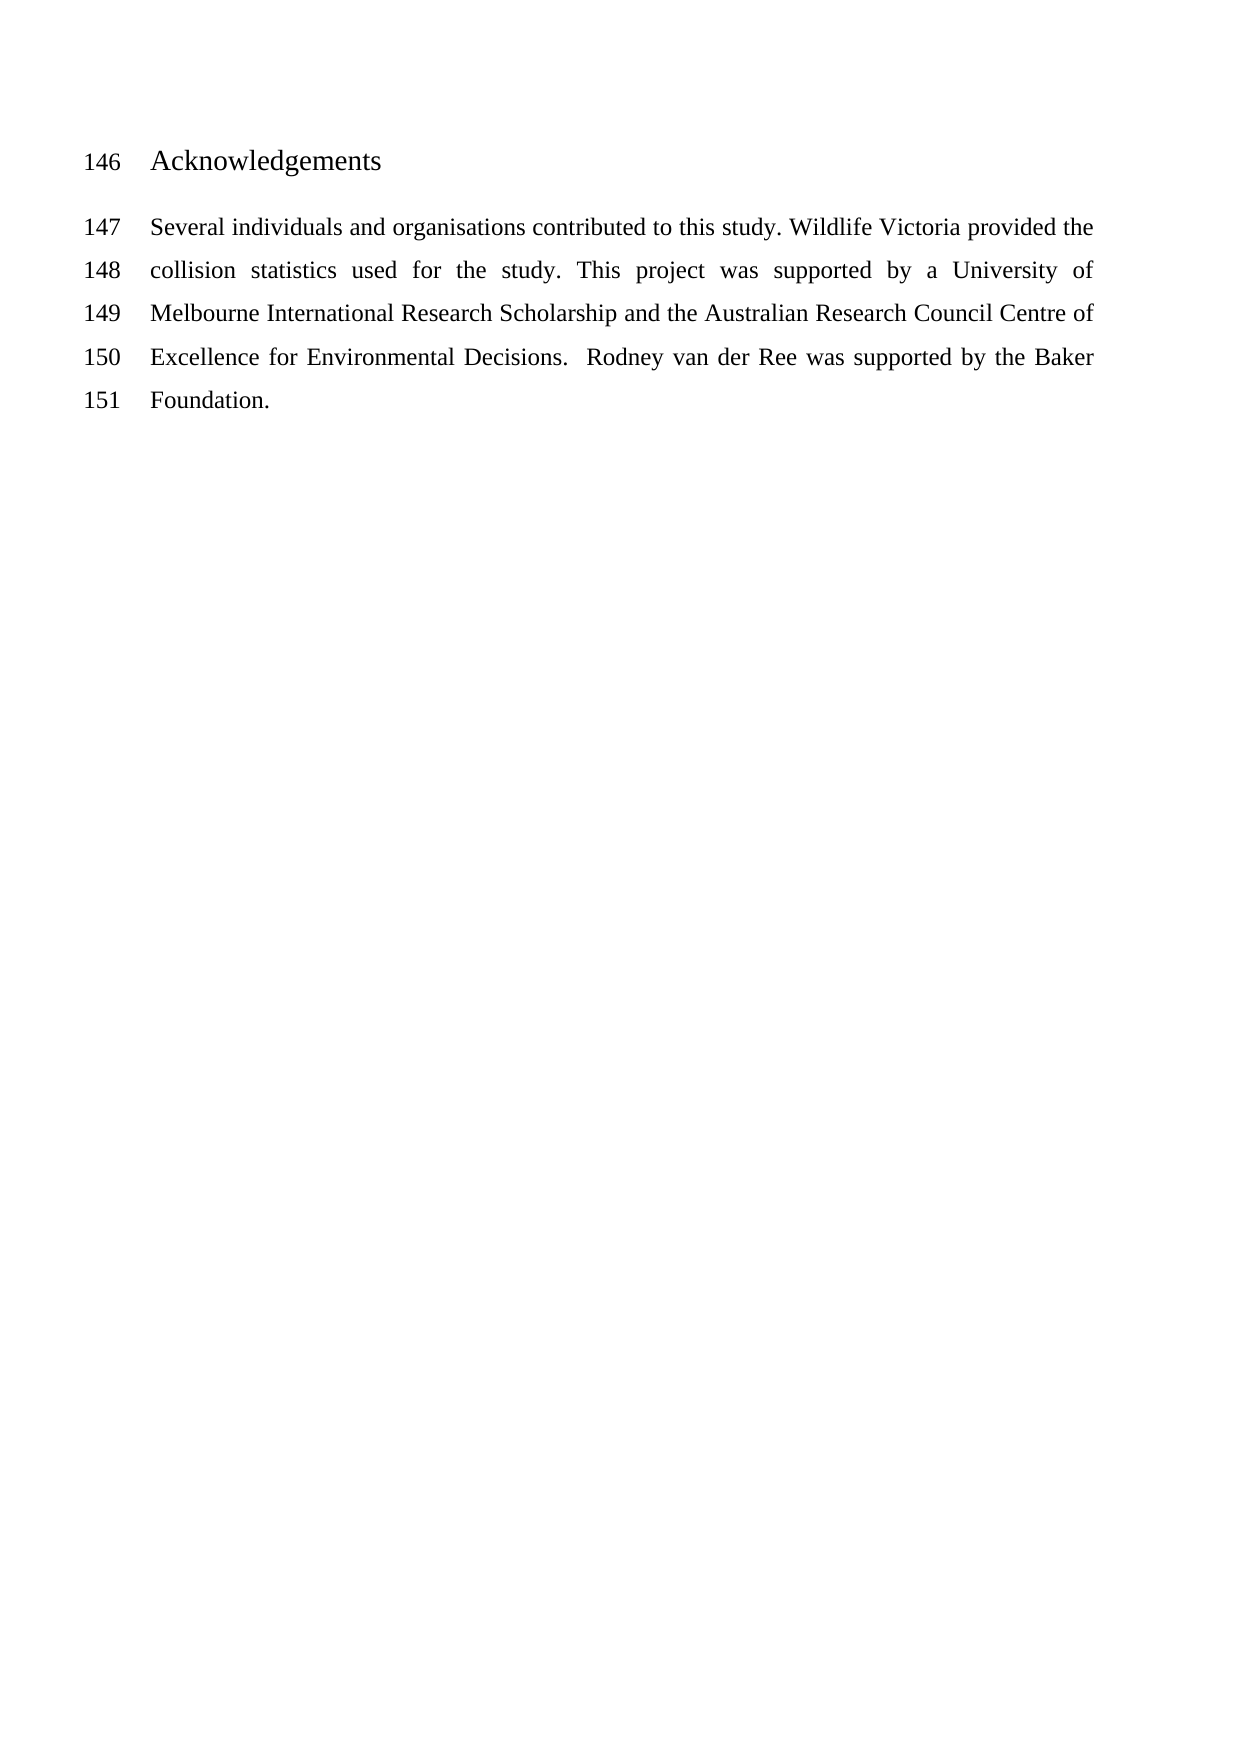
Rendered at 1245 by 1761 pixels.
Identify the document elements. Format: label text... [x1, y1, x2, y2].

subtitle Acknowledgements [150, 143, 1095, 177]
text Several individuals and organisations contributed to this study. Wildlife Victoria provided the collision statistics used for the study. This project was supported by a University of Melbourne International Research Scholarship and the Australian Research Council Centre of Excellence for Environmental Decisions. Rodney van der Ree was supported by the Baker Foundation. [150, 212, 1095, 413]
